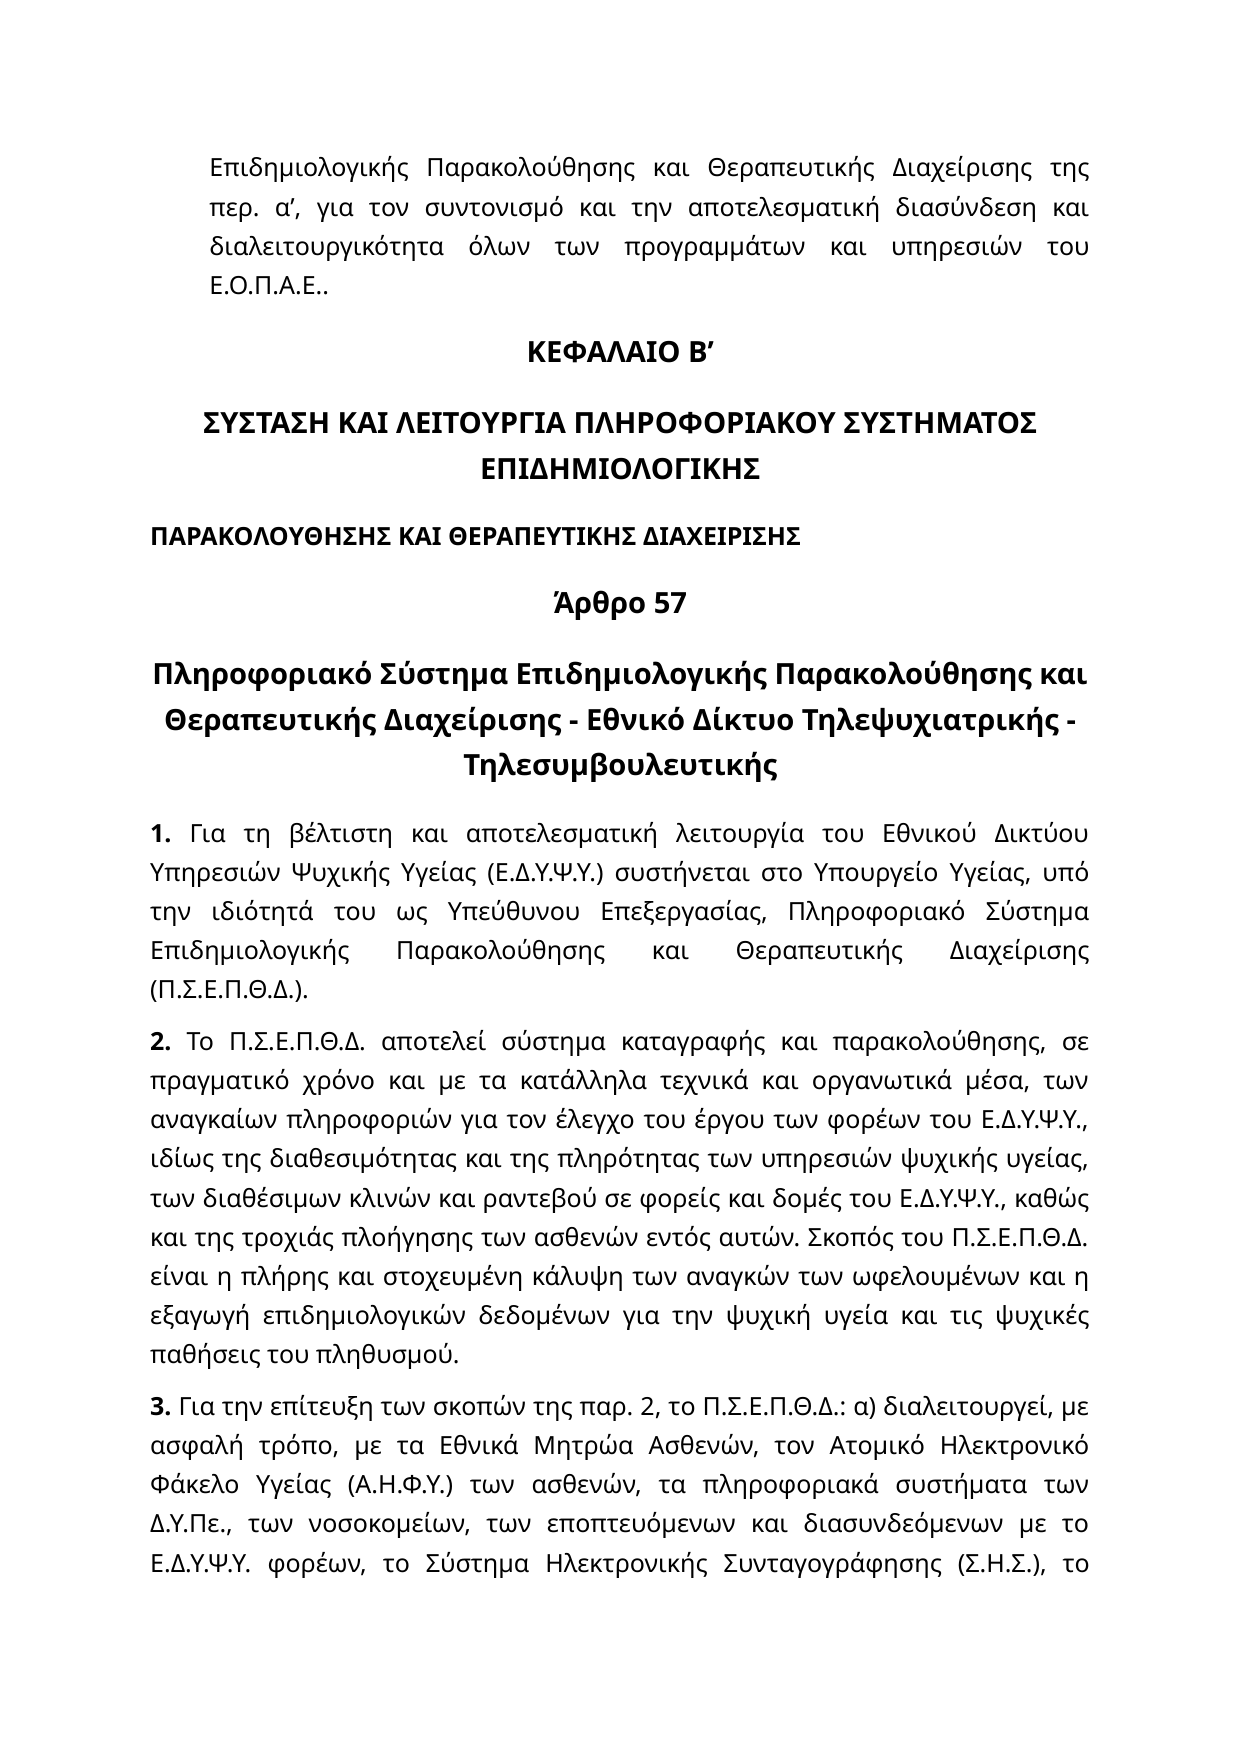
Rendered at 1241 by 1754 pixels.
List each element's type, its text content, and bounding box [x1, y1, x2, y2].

subtitle ΚΕΦΑΛΑΙΟ Β’ [150, 332, 1090, 371]
text 1. Για τη βέλτιστη και αποτελεσματική λειτουργία του Εθνικού Δικτύου Υπηρεσιών Ψυχικής Υγείας (Ε.Δ.Υ.Ψ.Υ.) συστήνεται στο Υπουργείο Υγείας, υπό την ιδιότητά του ως Υπεύθυνου Επεξεργασίας, Πληροφοριακό Σύστημα Επιδημιολογικής Παρακολούθησης και Θεραπευτικής Διαχείρισης (Π.Σ.Ε.Π.Θ.Δ.). [150, 815, 1090, 1006]
text ΠΑΡΑΚΟΛΟΥΘΗΣΗΣ ΚΑΙ ΘΕΡΑΠΕΥΤΙΚΗΣ ΔΙΑΧΕΙΡΙΣΗΣ [150, 518, 1090, 553]
text 2. Το Π.Σ.Ε.Π.Θ.Δ. αποτελεί σύστημα καταγραφής και παρακολούθησης, σε πραγματικό χρόνο και με τα κατάλληλα τεχνικά και οργανωτικά μέσα, των αναγκαίων πληροφοριών για τον έλεγχο του έργου των φορέων του Ε.Δ.Υ.Ψ.Υ., ιδίως της διαθεσιμότητας και της πληρότητας των υπηρεσιών ψυχικής υγείας, των διαθέσιμων κλινών και ραντεβού σε φορείς και δομές του Ε.Δ.Υ.Ψ.Υ., καθώς και της τροχιάς πλοήγησης των ασθενών εντός αυτών. Σκοπός του Π.Σ.Ε.Π.Θ.Δ. είναι η πλήρης και στοχευμένη κάλυψη των αναγκών των ωφελουμένων και η εξαγωγή επιδημιολογικών δεδομένων για την ψυχική υγεία και τις ψυχικές παθήσεις του πληθυσμού. [150, 1023, 1090, 1371]
text 3. Για την επίτευξη των σκοπών της παρ. 2, το Π.Σ.Ε.Π.Θ.Δ.: α) διαλειτουργεί, με ασφαλή τρόπο, με τα Εθνικά Μητρώα Ασθενών, τον Ατομικό Ηλεκτρονικό Φάκελο Υγείας (Α.Η.Φ.Υ.) των ασθενών, τα πληροφοριακά συστήματα των Δ.Υ.Πε., των νοσοκομείων, των εποπτευόμενων και διασυνδεόμενων με το Ε.Δ.Υ.Ψ.Υ. φορέων, το Σύστημα Ηλεκτρονικής Συνταγογράφησης (Σ.Η.Σ.), το [150, 1388, 1090, 1579]
subtitle Άρθρο 57 [150, 583, 1090, 622]
list Επιδημιολογικής Παρακολούθησης και Θεραπευτικής Διαχείρισης της περ. α’, για τον συντονισμό και την αποτελεσματική διασύνδεση και διαλειτουργικότητα όλων των προγραμμάτων και υπηρεσιών του Ε.Ο.Π.Α.Ε.. [150, 150, 1090, 302]
subtitle ΣΥΣΤΑΣΗ ΚΑΙ ΛΕΙΤΟΥΡΓΙΑ ΠΛΗΡΟΦΟΡΙΑΚΟΥ ΣΥΣΤΗΜΑΤΟΣ ΕΠΙΔΗΜΙΟΛΟΓΙΚΗΣ [150, 402, 1090, 488]
subtitle Πληροφοριακό Σύστημα Επιδημιολογικής Παρακολούθησης και Θεραπευτικής Διαχείρισης - Εθνικό Δίκτυο Τηλεψυχιατρικής - Τηλεσυμβουλευτικής [150, 653, 1090, 784]
